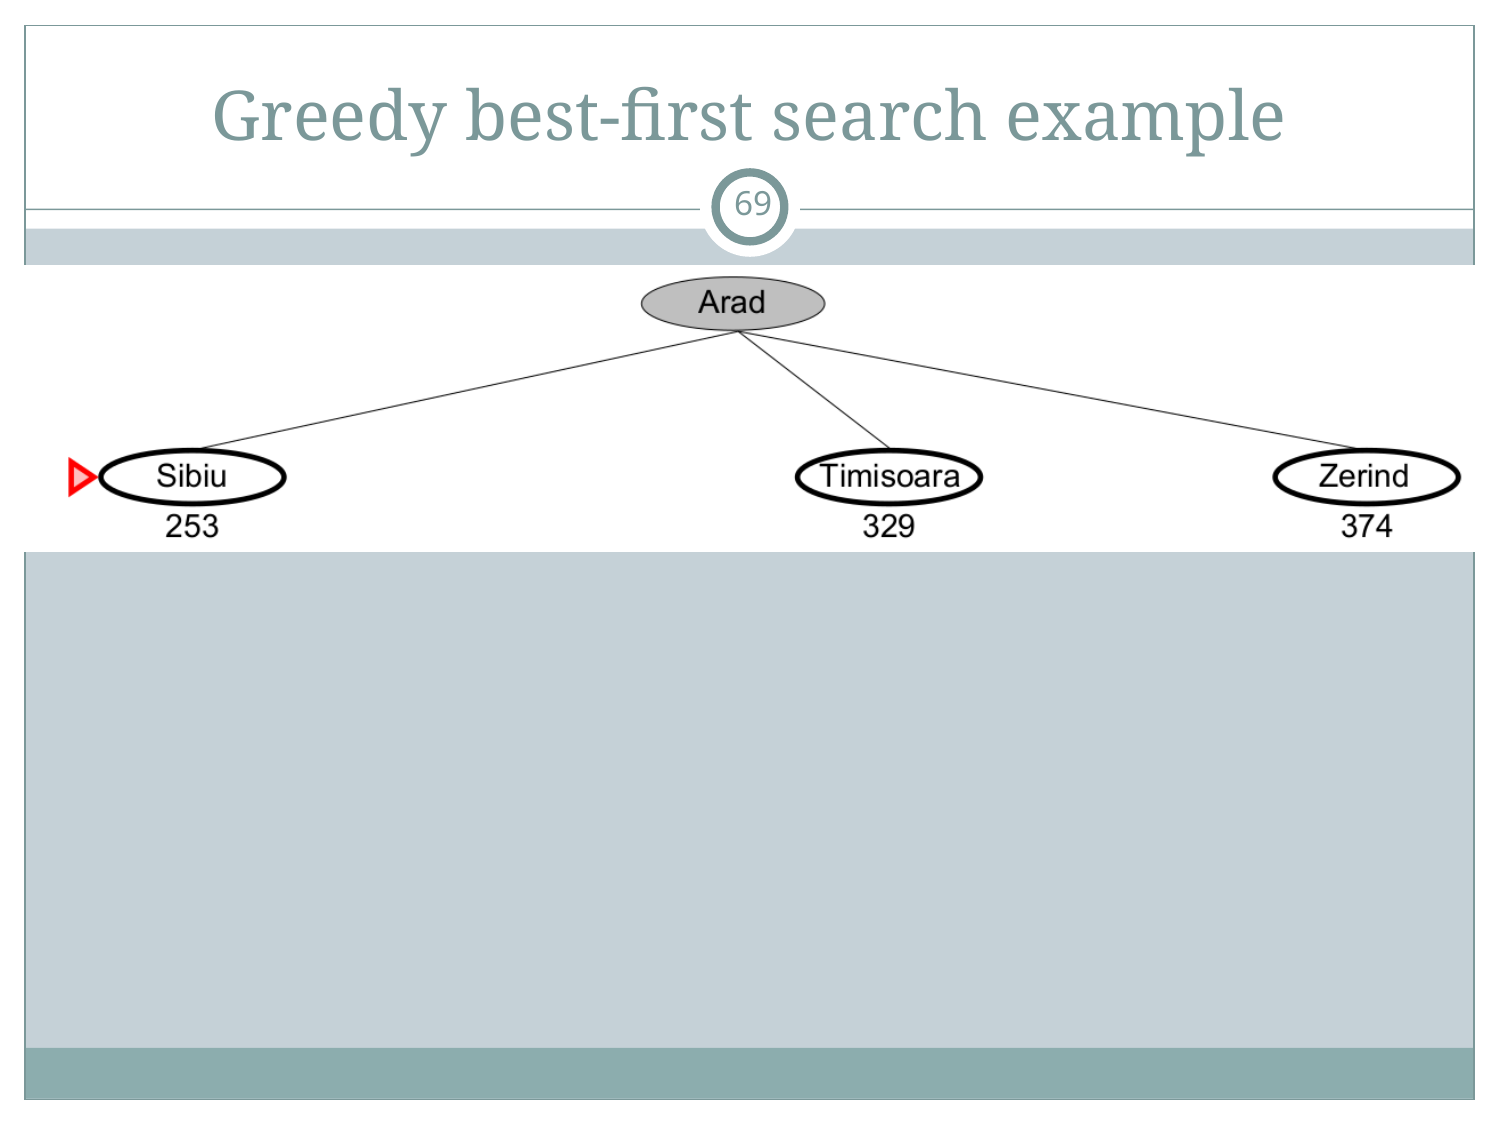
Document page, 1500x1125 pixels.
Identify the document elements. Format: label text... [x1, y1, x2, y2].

slide_number [715, 168, 791, 241]
title Greedy best-first search example [49, 37, 1450, 162]
picture [24, 265, 1475, 552]
